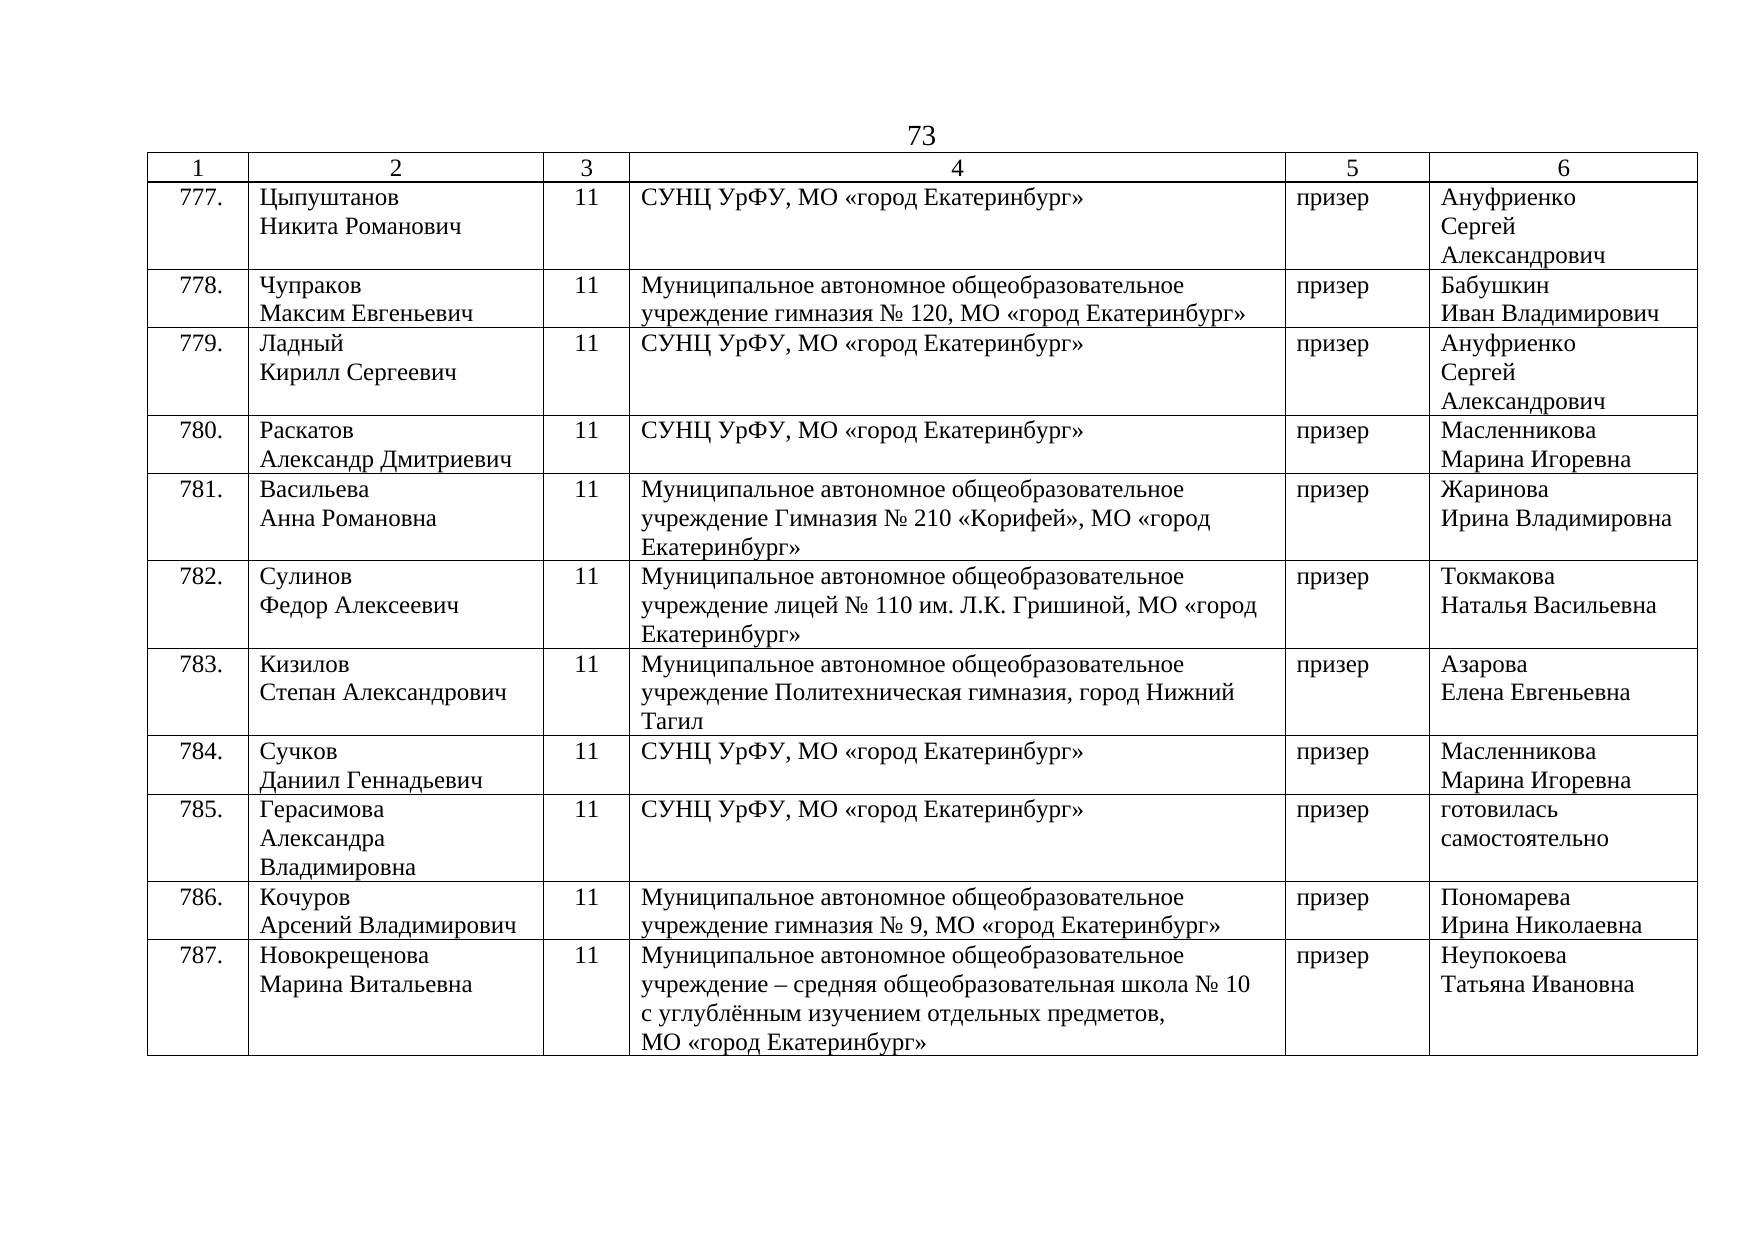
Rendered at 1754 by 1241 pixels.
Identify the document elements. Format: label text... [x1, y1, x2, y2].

table_cell Сулинов Федор Алексеевич [249, 561, 543, 648]
table_cell СУНЦ УрФУ, МО «город Екатеринбург» [630, 795, 1285, 881]
table_cell Пономарева Ирина Николаевна [1430, 882, 1697, 939]
table_cell Кизилов Степан Александрович [249, 649, 543, 735]
table_header 3 [544, 153, 629, 181]
table_cell Масленникова Марина Игоревна [1430, 736, 1697, 793]
table_cell Васильева Анна Романовна [249, 474, 543, 560]
table_cell 11 [544, 882, 629, 939]
table_cell Раскатов Александр Дмитриевич [249, 416, 543, 473]
table_cell Азарова Елена Евгеньевна [1430, 649, 1697, 735]
table_cell Муниципальное автономное общеобразовательное учреждение гимназия № 9, МО «город Екатеринбург» [630, 882, 1285, 939]
table_cell призер [1286, 795, 1429, 881]
table_cell Ладный Кирилл Сергеевич [249, 328, 543, 414]
table_cell Муниципальное автономное общеобразовательное учреждение лицей № 110 им. Л.К. Гришиной, МО «город Екатеринбург» [630, 561, 1285, 648]
table_cell [148, 795, 248, 881]
table_cell призер [1286, 328, 1429, 414]
table_cell Муниципальное автономное общеобразовательное учреждение гимназия № 120, МО «город Екатеринбург» [630, 270, 1285, 327]
table_cell Неупокоева Татьяна Ивановна [1430, 940, 1697, 1055]
table_cell Жаринова Ирина Владимировна [1430, 474, 1697, 560]
table_header 5 [1286, 153, 1429, 181]
table_cell [148, 474, 248, 560]
table_cell 11 [544, 474, 629, 560]
table_cell СУНЦ УрФУ, МО «город Екатеринбург» [630, 416, 1285, 473]
table_cell готовилась самостоятельно [1430, 795, 1697, 881]
table_cell Масленникова Марина Игоревна [1430, 416, 1697, 473]
table_cell [148, 328, 248, 414]
table_cell [148, 183, 248, 269]
table_cell Новокрещенова Марина Витальевна [249, 940, 543, 1055]
table_cell 11 [544, 561, 629, 648]
table_cell 11 [544, 183, 629, 269]
table_cell 11 [544, 940, 629, 1055]
table_cell Сучков Даниил Геннадьевич [249, 736, 543, 793]
table_header 4 [630, 153, 1285, 181]
table_cell [148, 561, 248, 648]
table_cell СУНЦ УрФУ, МО «город Екатеринбург» [630, 183, 1285, 269]
table_cell [148, 649, 248, 735]
table_cell [148, 736, 248, 793]
table_cell призер [1286, 474, 1429, 560]
table_cell Муниципальное автономное общеобразовательное учреждение Гимназия № 210 «Корифей», МО «город Екатеринбург» [630, 474, 1285, 560]
table_cell призер [1286, 882, 1429, 939]
table_cell 11 [544, 736, 629, 793]
table_cell призер [1286, 736, 1429, 793]
table_cell Бабушкин Иван Владимирович [1430, 270, 1697, 327]
table_header 2 [249, 153, 543, 181]
table_cell Герасимова Александра Владимировна [249, 795, 543, 881]
table_cell Муниципальное автономное общеобразовательное учреждение – средняя общеобразовательная школа № 10 с углублённым изучением отдельных предметов, МО «город Екатеринбург» [630, 940, 1285, 1055]
table_cell Муниципальное автономное общеобразовательное учреждение Политехническая гимназия, город Нижний Тагил [630, 649, 1285, 735]
table_cell [148, 270, 248, 327]
table_cell Цыпуштанов Никита Романович [249, 183, 543, 269]
table_cell 11 [544, 270, 629, 327]
table_cell призер [1286, 183, 1429, 269]
table_cell Токмакова Наталья Васильевна [1430, 561, 1697, 648]
table_header 1 [148, 153, 248, 181]
table_cell Ануфриенко Сергей Александрович [1430, 328, 1697, 414]
table_cell [148, 882, 248, 939]
table_header 6 [1430, 153, 1697, 181]
table_cell 11 [544, 649, 629, 735]
table_cell призер [1286, 416, 1429, 473]
table_cell призер [1286, 649, 1429, 735]
table_cell 11 [544, 795, 629, 881]
table_cell [148, 416, 248, 473]
table_cell призер [1286, 940, 1429, 1055]
table_cell Чупраков Максим Евгеньевич [249, 270, 543, 327]
table_cell Кочуров Арсений Владимирович [249, 882, 543, 939]
table_cell Ануфриенко Сергей Александрович [1430, 183, 1697, 269]
table_cell СУНЦ УрФУ, МО «город Екатеринбург» [630, 736, 1285, 793]
table_cell СУНЦ УрФУ, МО «город Екатеринбург» [630, 328, 1285, 414]
table_cell призер [1286, 270, 1429, 327]
table_cell 11 [544, 328, 629, 414]
table_cell [148, 940, 248, 1055]
table_cell 11 [544, 416, 629, 473]
table_cell призер [1286, 561, 1429, 648]
